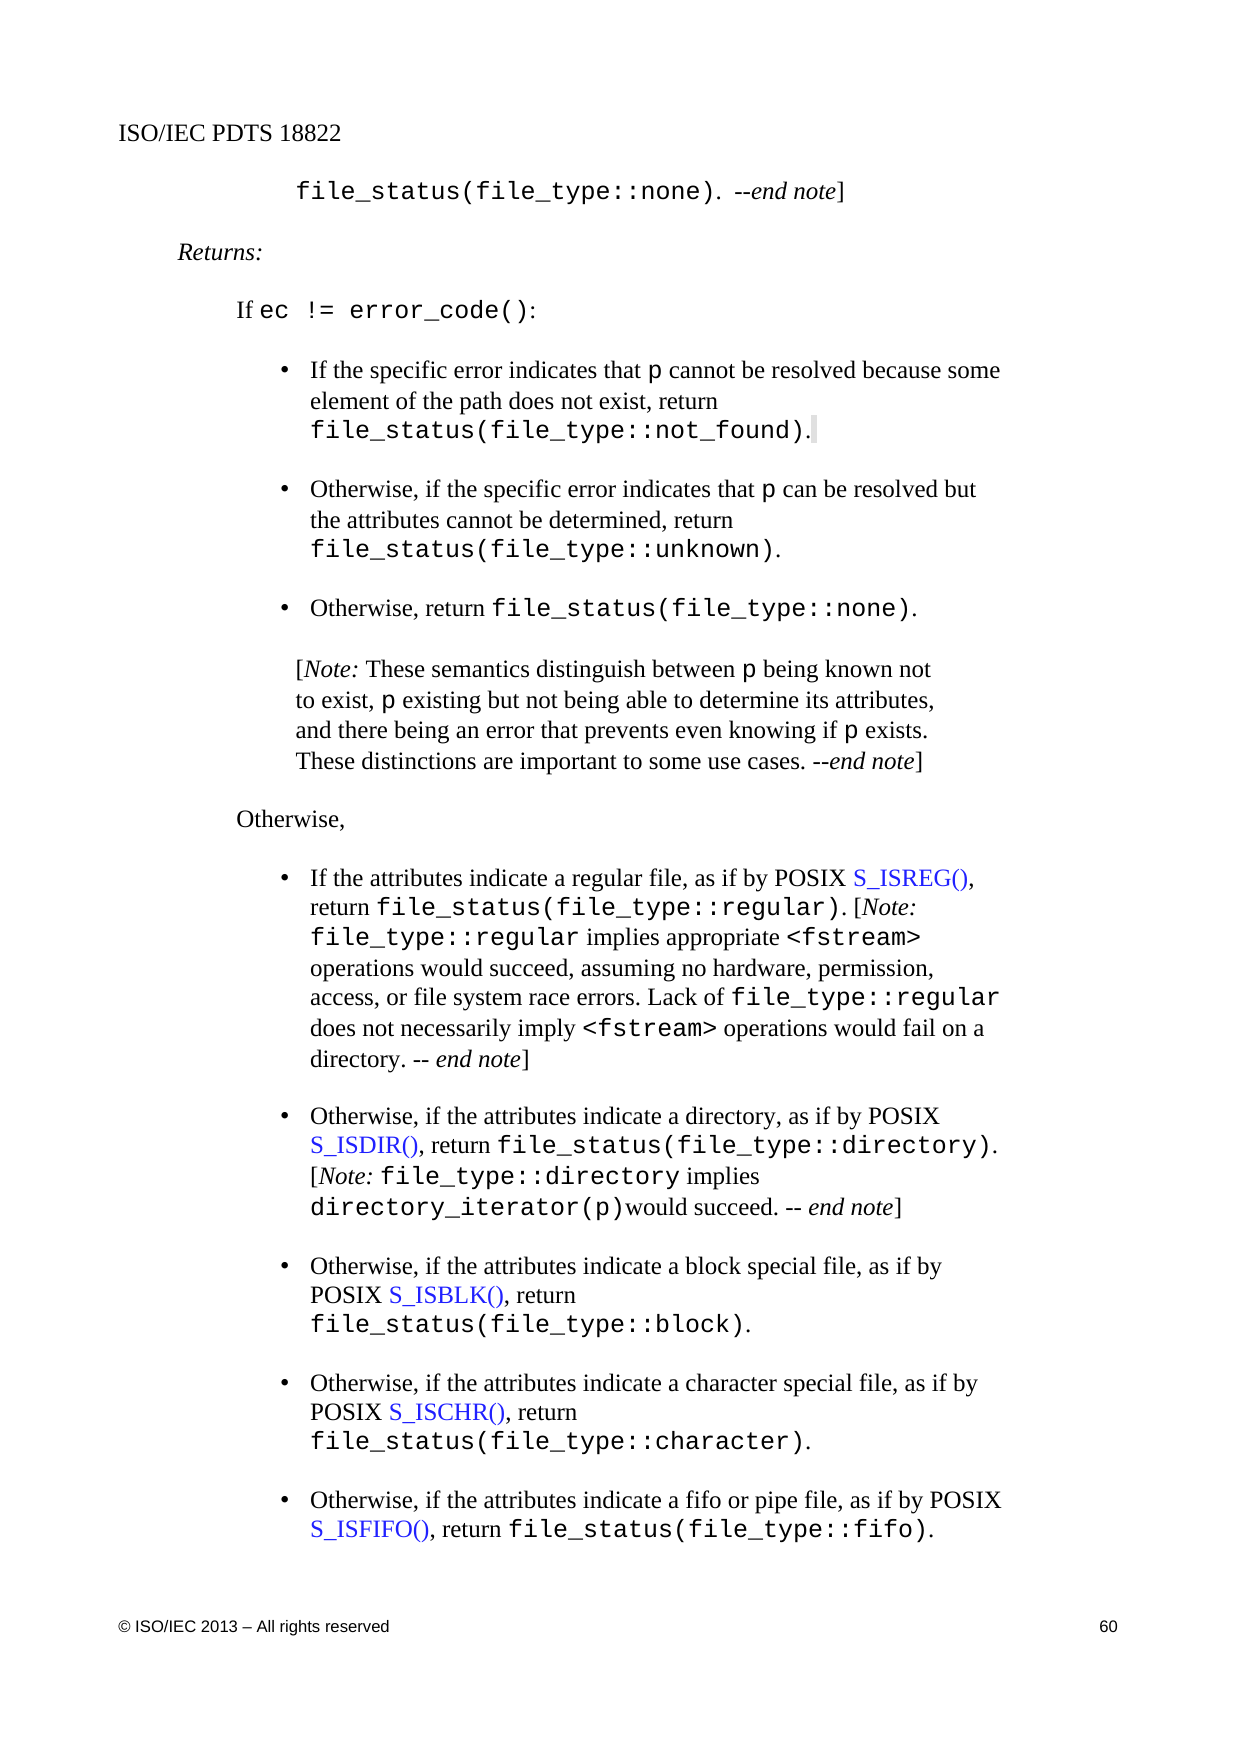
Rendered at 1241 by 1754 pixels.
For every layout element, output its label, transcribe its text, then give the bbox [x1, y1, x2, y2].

list If the attributes indicate a regular file, as if by POSIX S_ISREG(), return file_status(file_type::regular). [Note: file_type::regular implies appropriate <fstream> operations would succeed, assuming no hardware, permission, access, or file system race errors. Lack of file_type::regular does not necessarily imply <fstream> operations would fail on a directory. -- end note] [280, 863, 1004, 1101]
text file_status(file_type::none). --end note] [295, 176, 945, 207]
list Otherwise, if the attributes indicate a character special file, as if by POSIX S_ISCHR(), return file_status(file_type::character). [280, 1368, 1004, 1485]
text If ec != error_code(): [236, 295, 1004, 326]
list Otherwise, if the specific error indicates that p can be resolved but the attributes cannot be determined, return file_status(file_type::unknown). [280, 474, 1004, 593]
text Returns: [177, 237, 1063, 265]
list Otherwise, if the attributes indicate a directory, as if by POSIX S_ISDIR(), return file_status(file_type::directory). [Note: file_type::directory implies directory_iterator(p)would succeed. -- end note] [280, 1101, 1004, 1251]
list Otherwise, if the attributes indicate a block special file, as if by POSIX S_ISBLK(), return file_status(file_type::block). [280, 1251, 1004, 1368]
text [Note: These semantics distinguish between p being known not to exist, p existing but not being able to determine its attributes, and there being an error that prevents even knowing if p exists. These distinctions are important to some use cases. --end note] [295, 654, 945, 775]
list If the specific error indicates that p cannot be resolved because some element of the path does not exist, return file_status(file_type::not_found). [280, 355, 1004, 474]
list Otherwise, if the attributes indicate a fifo or pipe file, as if by POSIX S_ISFIFO(), return file_status(file_type::fifo). [280, 1485, 1004, 1574]
text Otherwise, [236, 804, 1004, 833]
list Otherwise, return file_status(file_type::none). [280, 593, 1004, 624]
